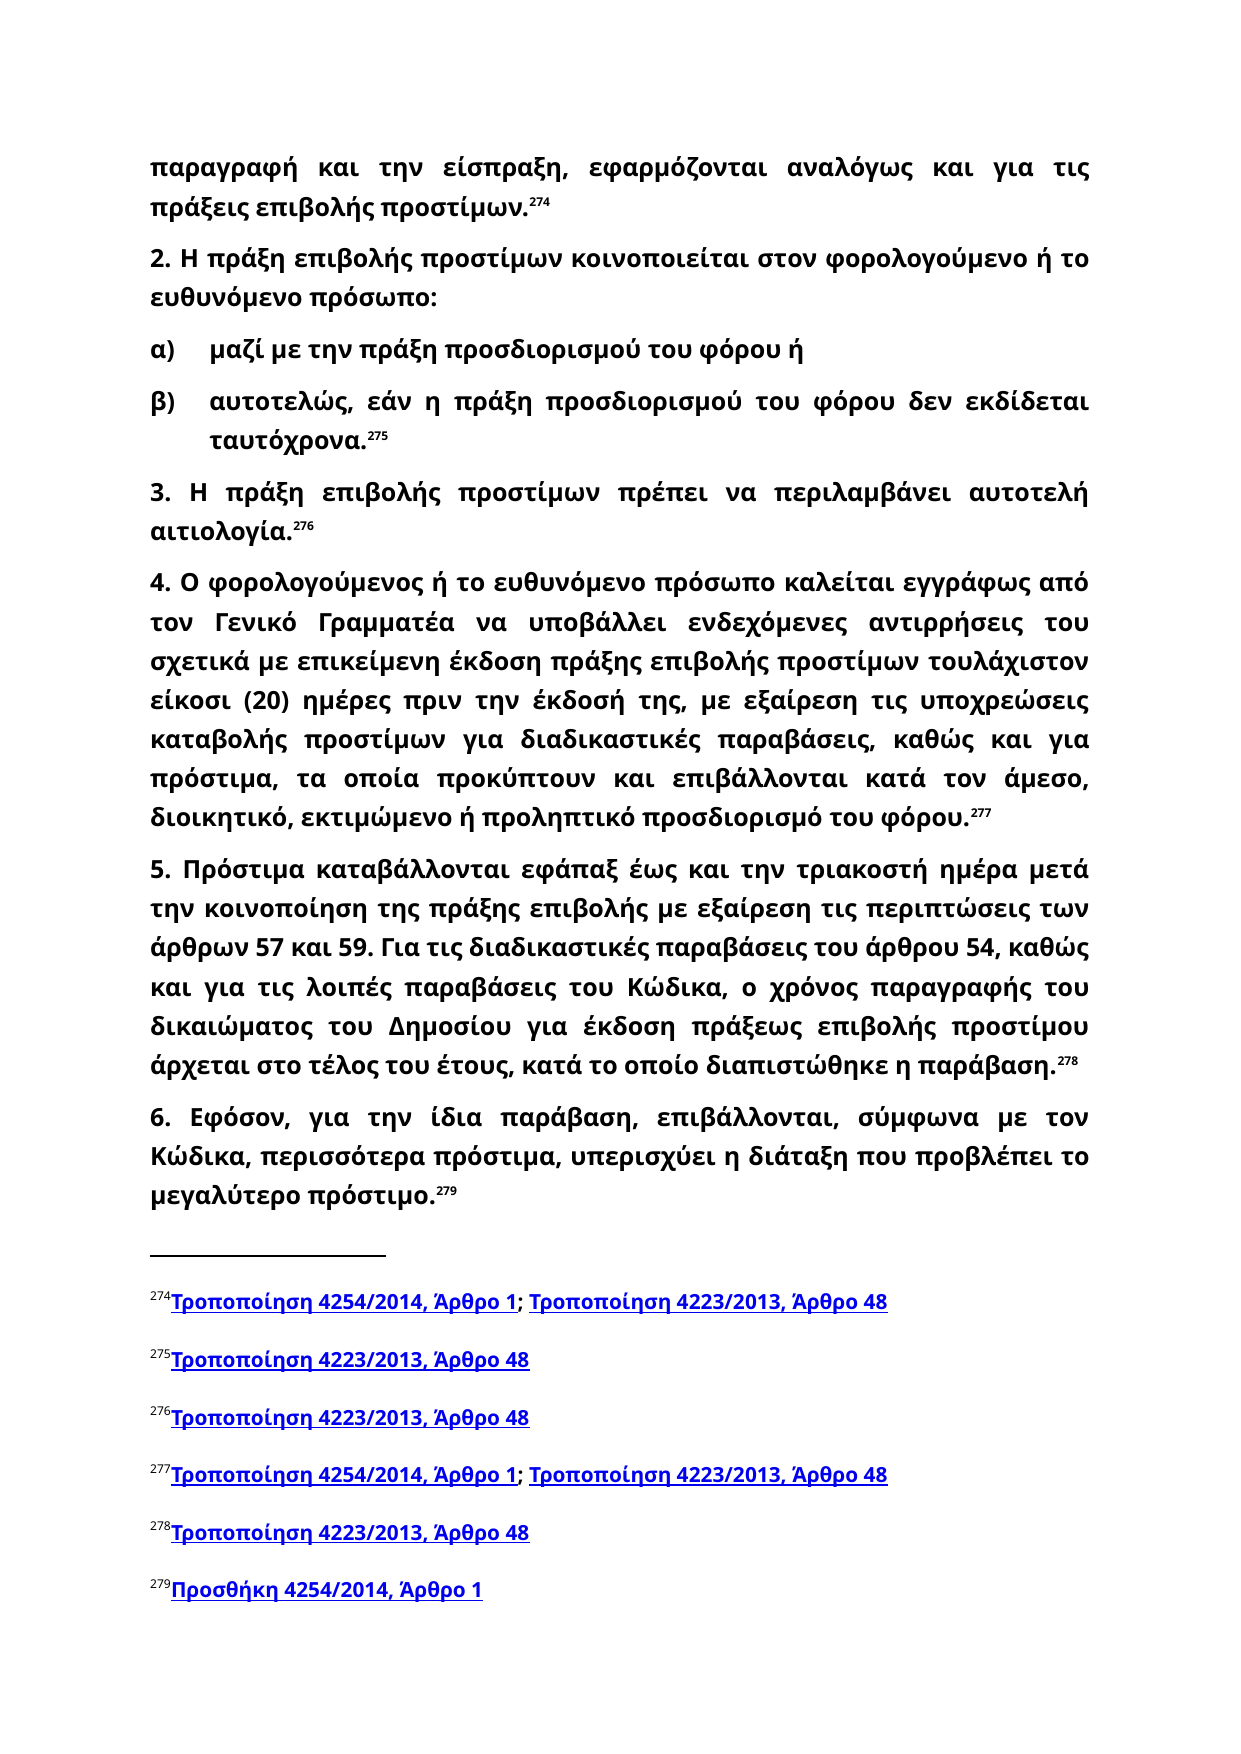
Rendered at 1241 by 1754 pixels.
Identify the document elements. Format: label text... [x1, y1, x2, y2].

text Τροποποίηση 4223/2013, Άρθρο 48 [150, 1403, 1090, 1431]
text 3. Η πράξη επιβολής προστίμων πρέπει να περιλαμβάνει αυτοτελή αιτιολογία. [150, 474, 1090, 547]
text 4. Ο φορολογούμενος ή το ευθυνόμενο πρόσωπο καλείται εγγράφως από τον Γενικό Γραμματέα να υποβάλλει ενδεχόμενες αντιρρήσεις του σχετικά με επικείμενη έκδοση πράξης επιβολής προστίμων τουλάχιστον είκοσι (20) ημέρες πριν την έκδοσή της, με εξαίρεση τις υποχρεώσεις καταβολής προστίμων για διαδικαστικές παραβάσεις, καθώς και για πρόστιμα, τα οποία προκύπτουν και επιβάλλονται κατά τον άμεσο, διοικητικό, εκτιμώμενο ή προληπτικό προσδιορισμό του φόρου. [150, 565, 1090, 834]
text Τροποποίηση 4254/2014, Άρθρο 1; Τροποποίηση 4223/2013, Άρθρο 48 [150, 1287, 1090, 1316]
text 6. Εφόσον, για την ίδια παράβαση, επιβάλλονται, σύμφωνα με τον Κώδικα, περισσότερα πρόστιμα, υπερισχύει η διάταξη που προβλέπει το μεγαλύτερο πρόστιμο. [150, 1099, 1090, 1212]
list α) μαζί με την πράξη προσδιορισμού του φόρου ή [150, 332, 1090, 366]
text 2. Η πράξη επιβολής προστίμων κοινοποιείται στον φορολογούμενο ή το ευθυνόμενο πρόσωπο: [150, 241, 1090, 314]
text παραγραφή και την είσπραξη, εφαρμόζονται αναλόγως και για τις πράξεις επιβολής προστίμων. [150, 150, 1090, 223]
text Προσθήκη 4254/2014, Άρθρο 1 [150, 1576, 1090, 1604]
list β) αυτοτελώς, εάν η πράξη προσδιορισμού του φόρου δεν εκδίδεται ταυτόχρονα. [150, 383, 1090, 457]
text Τροποποίηση 4223/2013, Άρθρο 48 [150, 1345, 1090, 1373]
text Τροποποίηση 4254/2014, Άρθρο 1; Τροποποίηση 4223/2013, Άρθρο 48 [150, 1460, 1090, 1489]
text Τροποποίηση 4223/2013, Άρθρο 48 [150, 1518, 1090, 1546]
text 5. Πρόστιμα καταβάλλονται εφάπαξ έως και την τριακοστή ημέρα μετά την κοινοποίηση της πράξης επιβολής με εξαίρεση τις περιπτώσεις των άρθρων 57 και 59. Για τις διαδικαστικές παραβάσεις του άρθρου 54, καθώς και για τις λοιπές παραβάσεις του Κώδικα, ο χρόνος παραγραφής του δικαιώματος του Δημοσίου για έκδοση πράξεως επιβολής προστίμου άρχεται στο τέλος του έτους, κατά το οποίο διαπιστώθηκε η παράβαση. [150, 852, 1090, 1082]
